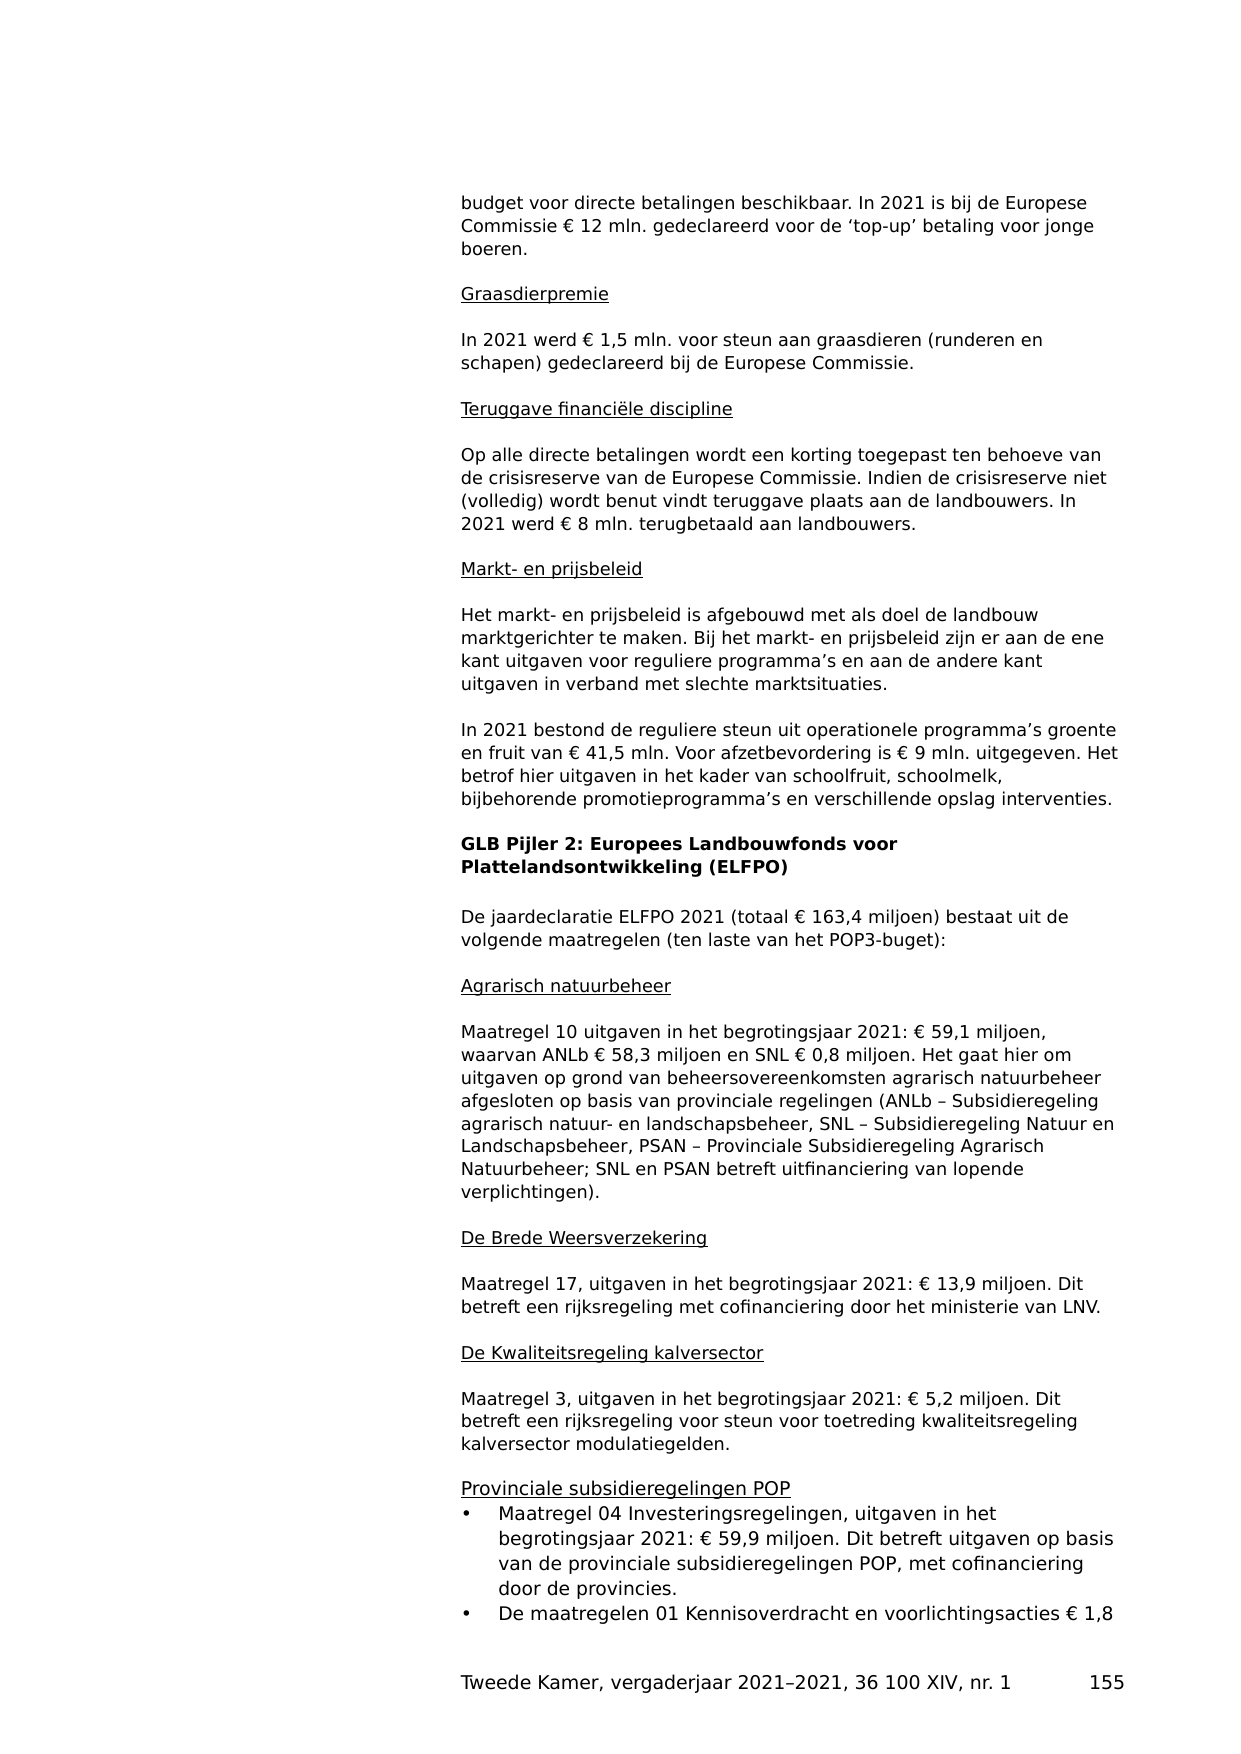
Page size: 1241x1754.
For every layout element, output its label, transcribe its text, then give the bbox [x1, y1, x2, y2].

text Maatregel 3, uitgaven in het begrotingsjaar 2021: € 5,2 miljoen. Dit betreft een rijksregeling voor steun voor toetreding kwaliteitsregeling kalversector modulatiegelden. [461, 1387, 1125, 1455]
text In 2021 werd € 1,5 mln. voor steun aan graasdieren (runderen en schapen) gedeclareerd bij de Europese Commissie. [461, 328, 1125, 374]
text Teruggave financiële discipline [461, 397, 1125, 420]
text budget voor directe betalingen beschikbaar. In 2021 is bij de Europese Commissie € 12 mln. gedeclareerd voor de ‘top-up’ betaling voor jonge boeren. [461, 191, 1125, 259]
text Graasdierpremie [461, 282, 1125, 305]
text Markt- en prijsbeleid [461, 557, 1125, 580]
list Maatregel 04 Investeringsregelingen, uitgaven in het begrotingsjaar 2021: € 59,9 miljoen. Dit betreft uitgaven op basis van de provinciale subsidieregelingen POP, met cofinanciering door de provincies. [461, 1500, 1125, 1600]
text Het markt- en prijsbeleid is afgebouwd met als doel de landbouw marktgerichter te maken. Bij het markt- en prijsbeleid zijn er aan de ene kant uitgaven voor reguliere programma’s en aan de andere kant uitgaven in verband met slechte marktsituaties. [461, 603, 1125, 695]
text GLB Pijler 2: Europees Landbouwfonds voor Plattelandsontwikkeling (ELFPO) [461, 832, 1125, 878]
text De jaardeclaratie ELFPO 2021 (totaal € 163,4 miljoen) bestaat uit de volgende maatregelen (ten laste van het POP3-buget): [461, 905, 1125, 951]
list De maatregelen 01 Kennisoverdracht en voorlichtingsacties € 1,8 [461, 1600, 1125, 1625]
text In 2021 bestond de reguliere steun uit operationele programma’s groente en fruit van € 41,5 mln. Voor afzetbevordering is € 9 mln. uitgegeven. Het betrof hier uitgaven in het kader van schoolfruit, schoolmelk, bijbehorende promotieprogramma’s en verschillende opslag interventies. [461, 718, 1125, 809]
text Maatregel 17, uitgaven in het begrotingsjaar 2021: € 13,9 miljoen. Dit betreft een rijksregeling met cofinanciering door het ministerie van LNV. [461, 1272, 1125, 1318]
text Op alle directe betalingen wordt een korting toegepast ten behoeve van de crisisreserve van de Europese Commissie. Indien de crisisreserve niet (volledig) wordt benut vindt teruggave plaats aan de landbouwers. In 2021 werd € 8 mln. terugbetaald aan landbouwers. [461, 443, 1125, 534]
text Provinciale subsidieregelingen POP [461, 1478, 1125, 1500]
text De Kwaliteitsregeling kalversector [461, 1341, 1125, 1364]
text Maatregel 10 uitgaven in het begrotingsjaar 2021: € 59,1 miljoen, waarvan ANLb € 58,3 miljoen en SNL € 0,8 miljoen. Het gaat hier om uitgaven op grond van beheersovereenkomsten agrarisch natuurbeheer afgesloten op basis van provinciale regelingen (ANLb – Subsidieregeling agrarisch natuur- en landschapsbeheer, SNL – Subsidieregeling Natuur en Landschapsbeheer, PSAN – Provinciale Subsidieregeling Agrarisch Natuurbeheer; SNL en PSAN betreft uitfinanciering van lopende verplichtingen). [461, 1020, 1125, 1203]
text De Brede Weersverzekering [461, 1226, 1125, 1249]
text Agrarisch natuurbeheer [461, 974, 1125, 997]
